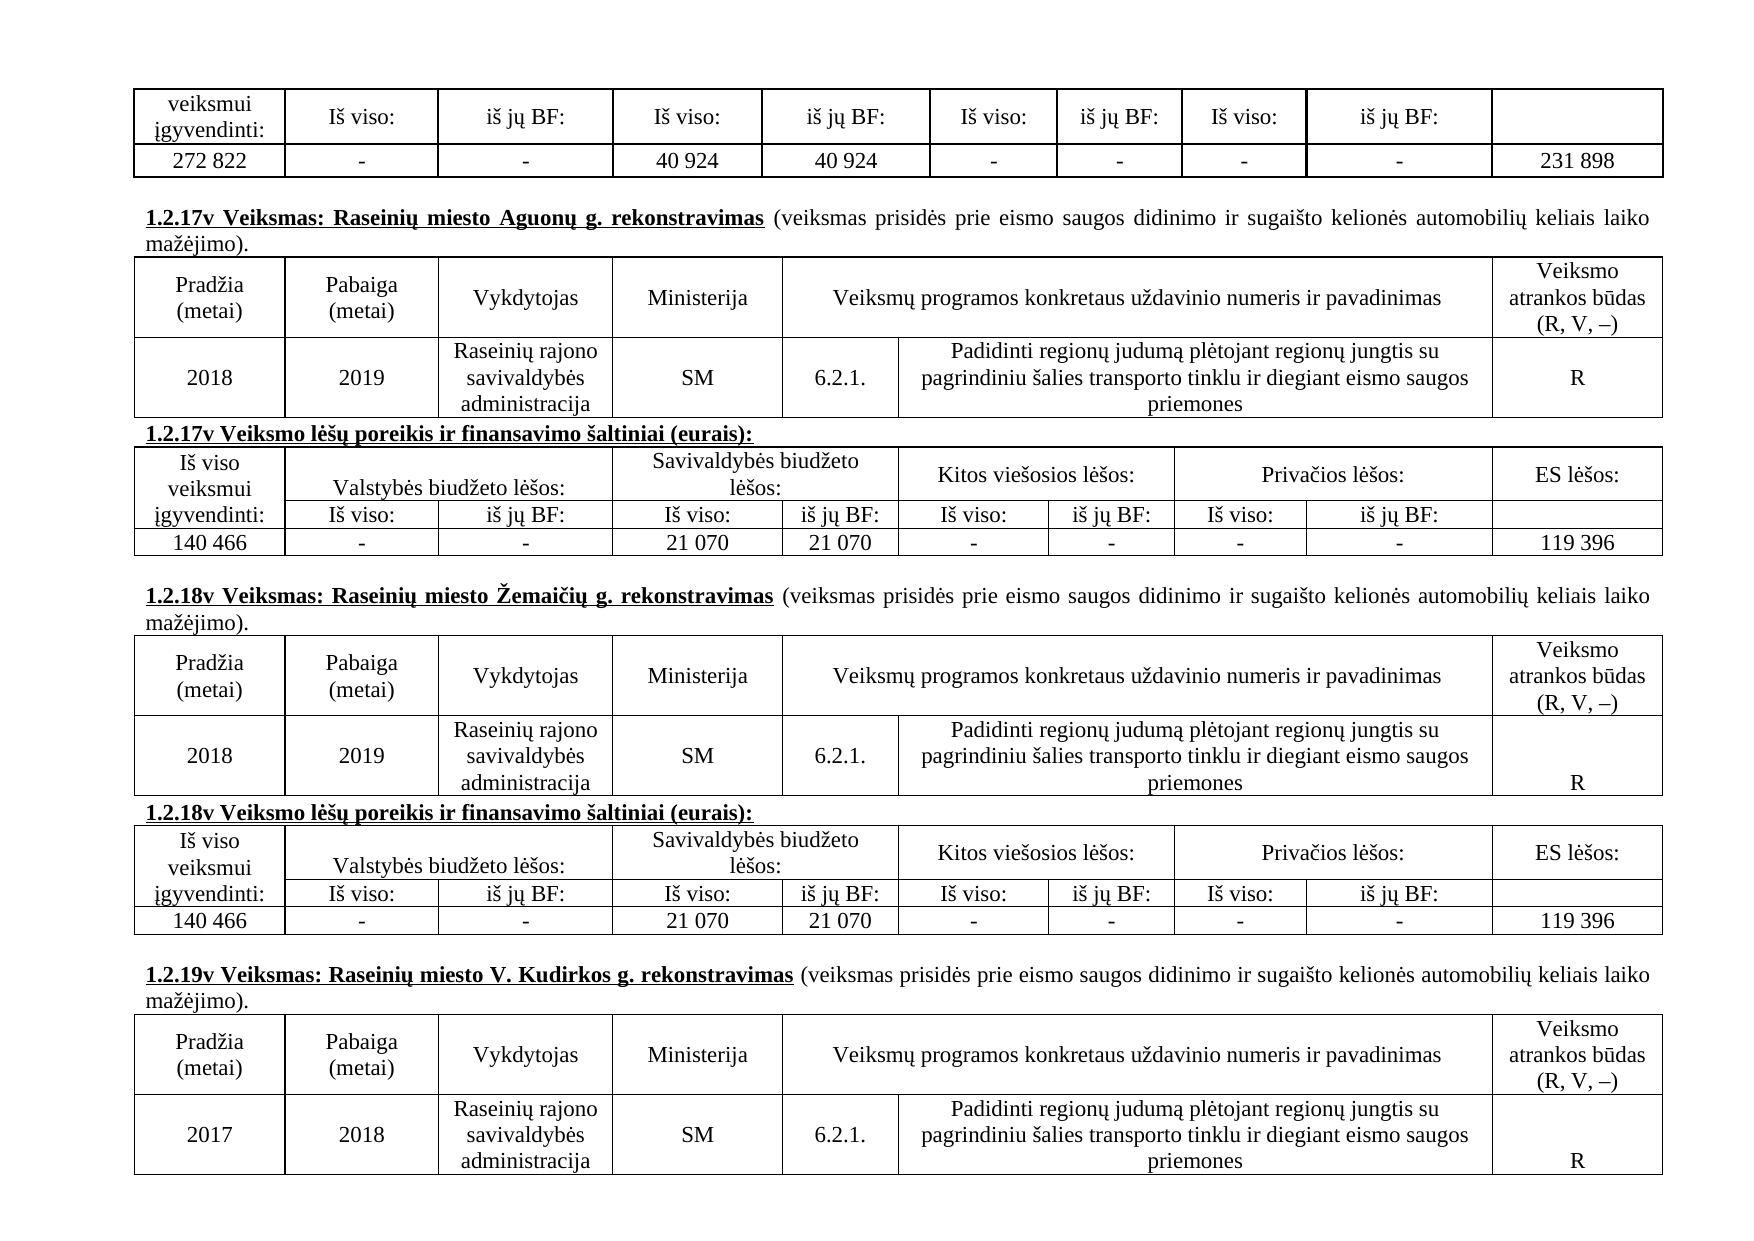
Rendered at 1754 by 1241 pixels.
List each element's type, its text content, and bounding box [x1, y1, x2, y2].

table_cell Privačios lėšos: [1175, 826, 1492, 879]
table_cell Vykdytojas [439, 258, 612, 337]
table_cell - [1175, 907, 1306, 934]
table_cell [128, 934, 134, 1014]
table_cell Kitos viešosios lėšos: [899, 826, 1174, 879]
table_cell Iš viso: [614, 90, 761, 143]
table_cell - [286, 145, 437, 176]
table_cell 21 070 [783, 907, 898, 934]
table_cell [1663, 417, 1692, 446]
table_cell Kitos viešosios lėšos: [899, 448, 1174, 500]
table_cell Pradžia (metai) [135, 1015, 284, 1094]
table_cell iš jų BF: [1058, 90, 1181, 143]
table_cell veiksmui įgyvendinti: [135, 90, 284, 143]
table_cell [128, 635, 134, 715]
table_cell iš jų BF: [439, 880, 612, 906]
table_cell - [899, 907, 1048, 934]
table_cell [128, 88, 133, 143]
table_cell iš jų BF: [1049, 880, 1174, 906]
table_cell 1.2.18v Veiksmo lėšų poreikis ir finansavimo šaltiniai (eurais): [134, 796, 1663, 825]
table_cell 231 898 [1493, 145, 1662, 176]
table_cell 2018 [135, 716, 284, 795]
table_cell Ministerija [613, 1015, 782, 1094]
table_cell Pradžia (metai) [135, 636, 284, 715]
table_cell [1663, 256, 1692, 337]
table_cell 140 466 [135, 529, 284, 555]
table_cell 6.2.1. [783, 1095, 898, 1174]
table_cell ES lėšos: [1493, 448, 1662, 500]
table_cell - [439, 145, 612, 176]
table_cell 2017 [135, 1095, 284, 1174]
table_cell iš jų BF: [439, 501, 612, 528]
table_cell iš jų BF: [783, 501, 898, 528]
table_cell [1664, 143, 1692, 176]
table_cell Iš viso veiksmui įgyvendinti: [135, 448, 284, 528]
table_cell Savivaldybės biudžeto lėšos: [613, 826, 898, 879]
table_cell - [1308, 145, 1491, 176]
table_cell [1663, 528, 1692, 555]
table_cell [128, 176, 134, 256]
table_cell [1663, 934, 1692, 1014]
table_cell [128, 795, 134, 825]
table_cell R [1493, 716, 1662, 795]
table_cell iš jų BF: [439, 90, 612, 143]
table_cell - [931, 145, 1056, 176]
table_cell [128, 446, 134, 500]
table_cell 119 396 [1493, 529, 1662, 555]
table_cell 2019 [286, 338, 438, 417]
table_cell Pabaiga (metai) [286, 258, 438, 337]
table_cell Raseinių rajono savivaldybės administracija [439, 716, 612, 795]
table_cell - [1175, 529, 1306, 555]
table_cell 1.2.17v Veiksmo lėšų poreikis ir finansavimo šaltiniai (eurais): [134, 418, 1663, 446]
table_cell 2019 [286, 716, 438, 795]
table_cell Valstybės biudžeto lėšos: [286, 448, 612, 500]
table_cell Iš viso: [1175, 880, 1306, 906]
table_cell - [1058, 145, 1181, 176]
table_cell - [439, 529, 612, 555]
table_cell - [439, 907, 612, 934]
table_cell 1.2.18v Veiksmas: Raseinių miesto Žemaičių g. rekonstravimas (veiksmas prisidės prie eismo saugos didinimo ir sugaišto kelionės automobilių keliais laiko mažėjimo). [134, 556, 1663, 635]
table_cell Iš viso: [1183, 90, 1305, 143]
table_cell 2018 [135, 338, 284, 417]
table_cell 6.2.1. [783, 716, 898, 795]
table_cell Vykdytojas [439, 636, 612, 715]
table_cell [1663, 1094, 1692, 1174]
table_cell [1663, 446, 1692, 500]
table_cell [128, 528, 134, 555]
table_cell Iš viso: [286, 880, 438, 906]
table_cell [128, 256, 134, 337]
table_cell iš jų BF: [1308, 90, 1491, 143]
table_cell 1.2.19v Veiksmas: Raseinių miesto V. Kudirkos g. rekonstravimas (veiksmas prisidės prie eismo saugos didinimo ir sugaišto kelionės automobilių keliais laiko mažėjimo). [134, 935, 1663, 1014]
table_cell Iš viso: [613, 880, 782, 906]
table_cell [128, 906, 134, 934]
table_cell Privačios lėšos: [1175, 448, 1492, 500]
table_cell [1663, 879, 1692, 906]
table_cell [1663, 1014, 1692, 1094]
table_cell 2018 [286, 1095, 438, 1174]
table_cell Savivaldybės biudžeto lėšos: [613, 448, 898, 500]
table_cell Padidinti regionų judumą plėtojant regionų jungtis su pagrindiniu šalies transporto tinklu ir diegiant eismo saugos priemones [899, 716, 1492, 795]
table_cell [1493, 90, 1662, 143]
table_cell [1663, 337, 1692, 417]
table_cell Pradžia (metai) [135, 258, 284, 337]
table_cell 272 822 [135, 145, 284, 176]
table_cell Veiksmo atrankos būdas (R, V, –) [1493, 1015, 1662, 1094]
table_cell - [286, 529, 438, 555]
table_cell Veiksmų programos konkretaus uždavinio numeris ir pavadinimas [783, 258, 1492, 337]
table_cell - [1307, 907, 1492, 934]
table_cell Ministerija [613, 636, 782, 715]
table_cell Raseinių rajono savivaldybės administracija [439, 1095, 612, 1174]
table_cell ES lėšos: [1493, 826, 1662, 879]
table_cell [128, 143, 133, 176]
table_cell [1493, 880, 1662, 906]
table_cell Pabaiga (metai) [286, 636, 438, 715]
table_cell [1663, 500, 1692, 528]
table_cell Iš viso: [1175, 501, 1306, 528]
table_cell SM [613, 1095, 782, 1174]
table_cell Veiksmo atrankos būdas (R, V, –) [1493, 636, 1662, 715]
table_cell 40 924 [614, 145, 761, 176]
table_cell Iš viso: [286, 90, 437, 143]
table_cell iš jų BF: [1307, 501, 1492, 528]
table_cell - [1049, 907, 1174, 934]
table_cell [1493, 501, 1662, 528]
table_cell Veiksmų programos konkretaus uždavinio numeris ir pavadinimas [783, 1015, 1492, 1094]
table_cell Ministerija [613, 258, 782, 337]
table_cell - [286, 907, 438, 934]
table_cell iš jų BF: [1307, 880, 1492, 906]
table_cell Iš viso: [899, 880, 1048, 906]
table_cell [1663, 635, 1692, 715]
table_cell Iš viso: [899, 501, 1048, 528]
table_cell iš jų BF: [763, 90, 929, 143]
table_cell Padidinti regionų judumą plėtojant regionų jungtis su pagrindiniu šalies transporto tinklu ir diegiant eismo saugos priemones [899, 1095, 1492, 1174]
table_cell SM [613, 716, 782, 795]
table_cell [128, 1014, 134, 1094]
table_cell Iš viso: [286, 501, 438, 528]
table_cell [128, 555, 134, 635]
table_cell 1.2.17v Veiksmas: Raseinių miesto Aguonų g. rekonstravimas (veiksmas prisidės prie eismo saugos didinimo ir sugaišto kelionės automobilių keliais laiko mažėjimo). [134, 178, 1663, 256]
table_cell 140 466 [135, 907, 284, 934]
table_cell [1664, 88, 1692, 143]
table_cell [128, 825, 134, 879]
table_cell 21 070 [613, 529, 782, 555]
table_cell 21 070 [613, 907, 782, 934]
table_cell R [1493, 338, 1662, 417]
table_cell Padidinti regionų judumą plėtojant regionų jungtis su pagrindiniu šalies transporto tinklu ir diegiant eismo saugos priemones [899, 338, 1492, 417]
table_cell [128, 500, 134, 528]
table_cell [1663, 715, 1692, 795]
table_cell - [1183, 145, 1305, 176]
table_cell Pabaiga (metai) [286, 1015, 438, 1094]
table_cell [1663, 906, 1692, 934]
table_cell Iš viso: [931, 90, 1056, 143]
table_cell Valstybės biudžeto lėšos: [286, 826, 612, 879]
table_cell [128, 417, 134, 446]
table_cell R [1493, 1095, 1662, 1174]
table_cell - [899, 529, 1048, 555]
table_cell Veiksmų programos konkretaus uždavinio numeris ir pavadinimas [783, 636, 1492, 715]
table_cell [1663, 176, 1692, 256]
table_cell iš jų BF: [1049, 501, 1174, 528]
table_cell SM [613, 338, 782, 417]
table_cell 6.2.1. [783, 338, 898, 417]
table_cell 119 396 [1493, 907, 1662, 934]
table_cell Veiksmo atrankos būdas (R, V, –) [1493, 258, 1662, 337]
table_cell [128, 715, 134, 795]
table_cell Vykdytojas [439, 1015, 612, 1094]
table_cell - [1049, 529, 1174, 555]
table_cell [128, 337, 134, 417]
table_cell [1663, 555, 1692, 635]
table_cell [128, 1094, 134, 1174]
table_cell Iš viso: [613, 501, 782, 528]
table_cell 21 070 [783, 529, 898, 555]
table_cell [1663, 825, 1692, 879]
table_cell [128, 879, 134, 906]
table_cell 40 924 [763, 145, 929, 176]
table_cell Raseinių rajono savivaldybės administracija [439, 338, 612, 417]
table_cell Iš viso veiksmui įgyvendinti: [135, 826, 284, 906]
table_cell - [1307, 529, 1492, 555]
table_cell iš jų BF: [783, 880, 898, 906]
table_cell [1663, 795, 1692, 825]
